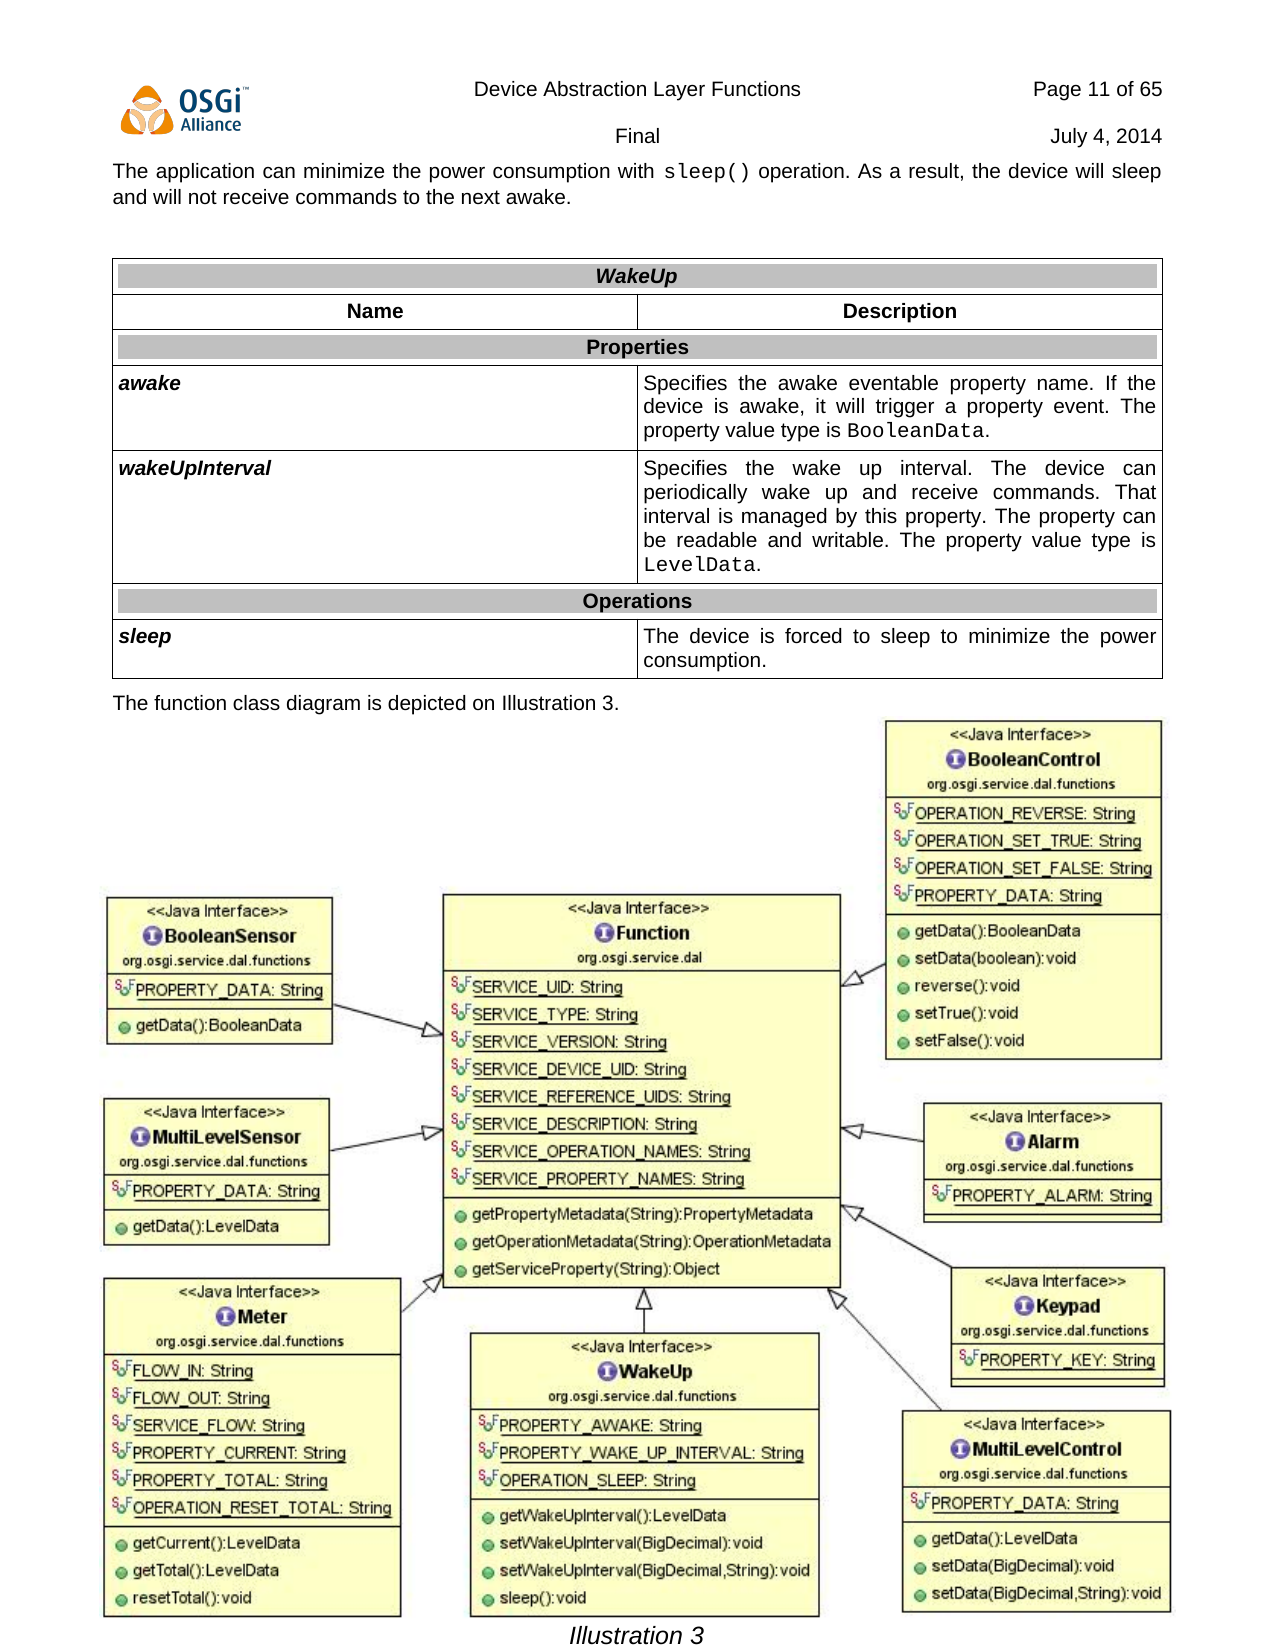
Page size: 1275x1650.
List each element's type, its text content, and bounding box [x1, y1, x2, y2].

table_cell sleep [113, 620, 637, 678]
table_cell awake [113, 366, 637, 450]
table_cell The device is forced to sleep to minimize the power consumption. [638, 620, 1162, 678]
table_cell Specifies the wake up interval. The device can periodically wake up and receive commands. That interval is managed by this property. The property can be readable and writable. The property value type is LevelData. [638, 451, 1162, 583]
table_cell Name [113, 295, 637, 329]
table_cell Specifies the awake eventable property name. If the device is awake, it will trigger a property event. The property value type is BooleanData. [638, 366, 1162, 450]
table_cell wakeUpInterval [113, 451, 637, 583]
table_cell Description [638, 295, 1162, 329]
text Illustration 3 [99, 1622, 1176, 1650]
text The application can minimize the power consumption with sleep() operation. As a result, the device will sleep and will not receive commands to the next awake. [112, 159, 1162, 209]
text The function class diagram is depicted on Illustration 3. [112, 691, 1162, 714]
picture [113, 78, 257, 142]
table_cell Properties [113, 330, 1162, 364]
table_cell Operations [113, 584, 1162, 618]
table_header WakeUp [113, 259, 1162, 293]
picture [99, 716, 1176, 1622]
